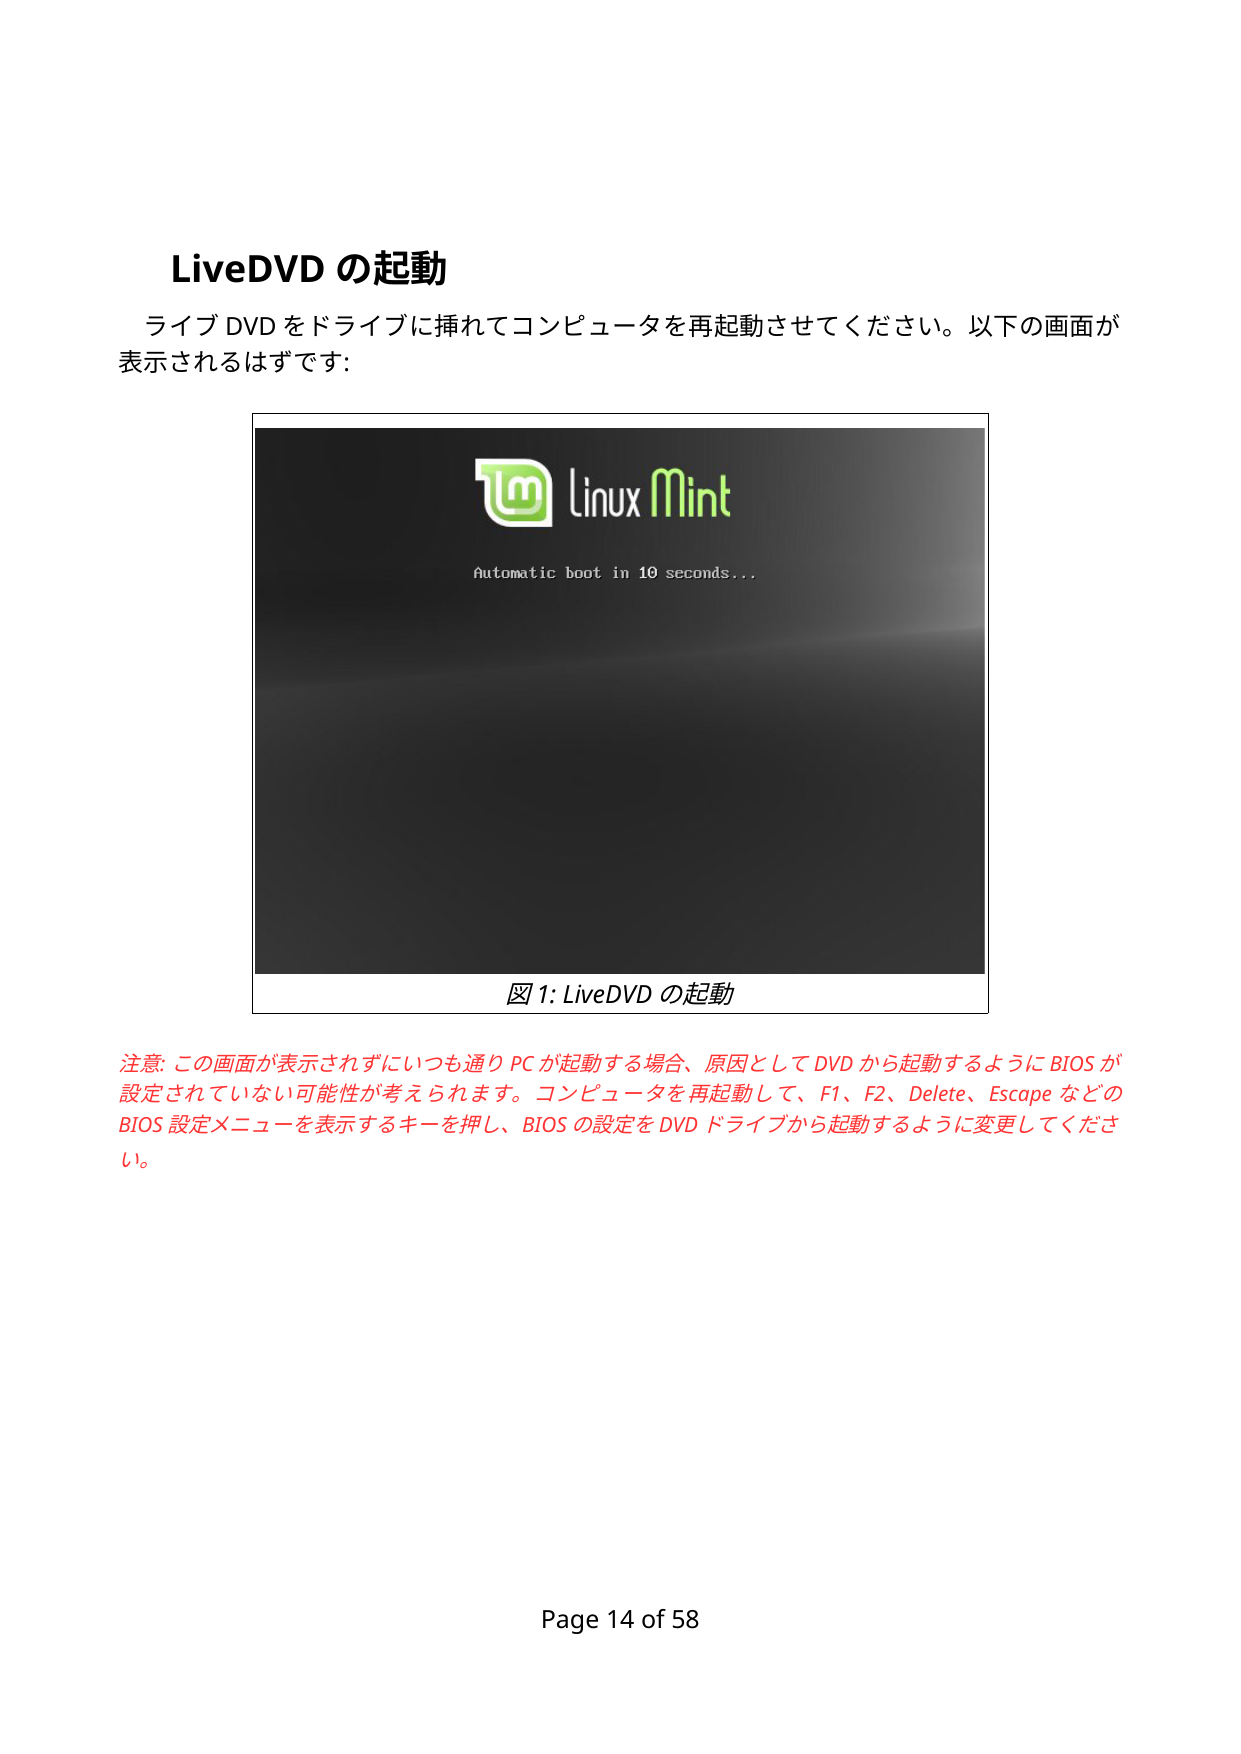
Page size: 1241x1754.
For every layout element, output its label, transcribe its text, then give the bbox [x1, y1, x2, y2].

text 図 1: LiveDVDの起動 [255, 974, 985, 1010]
text 注意: この画面が表示されずにいつも通りPCが起動する場合、原因としてDVDから起動するようにBIOSが設定されていない可能性が考えられます。コンピュータを再起動して、F1、F2、Delete、EscapeなどのBIOS設定メニューを表示するキーを押し、BIOSの設定をDVDドライブから起動するように変更してください。 [118, 1047, 1122, 1174]
text ライブDVDをドライブに挿れてコンピュータを再起動させてください。以下の画面が表示されるはずです: [118, 306, 1122, 379]
subtitle LiveDVD の起動 [118, 239, 1122, 294]
picture [255, 428, 986, 974]
